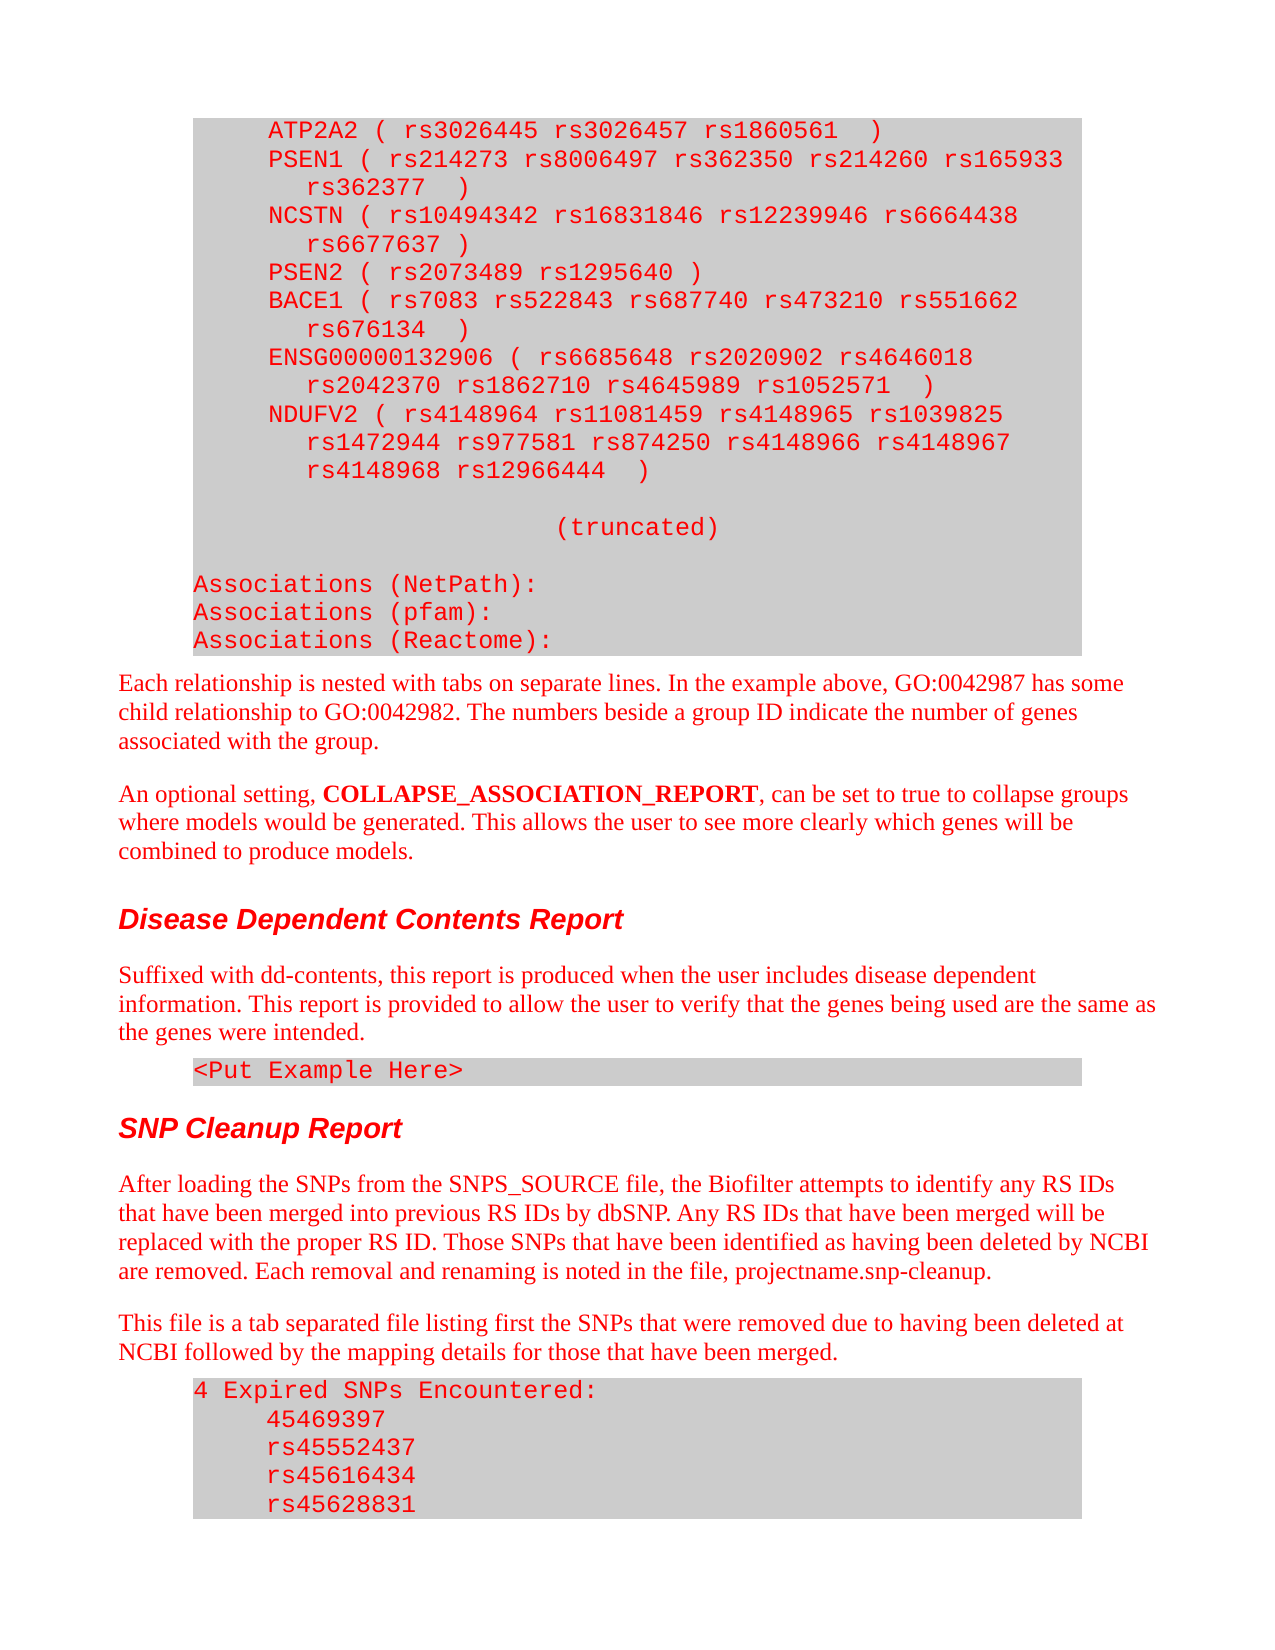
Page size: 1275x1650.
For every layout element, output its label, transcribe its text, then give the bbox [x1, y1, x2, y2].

text Associations (NetPath): [193, 571, 1082, 600]
text <Put Example Here> [193, 1058, 1082, 1086]
text 45469397 [193, 1406, 1082, 1434]
text rs45616434 [193, 1463, 1082, 1491]
text BACE1 ( rs7083 rs522843 rs687740 rs473210 rs551662 [193, 288, 1082, 316]
text 4 Expired SNPs Encountered: [193, 1378, 1082, 1406]
text Associations (pfam): [193, 600, 1082, 628]
text NCSTN ( rs10494342 rs16831846 rs12239946 rs6664438 [193, 203, 1082, 231]
text An optional setting, COLLAPSE_ASSOCIATION_REPORT, can be set to true to collapse groups where models would be generated. This allows the user to see more clearly which genes will be combined to produce models. [118, 779, 1157, 865]
text Suffixed with dd-contents, this report is produced when the user includes disease dependent information. This report is provided to allow the user to verify that the genes being used are the same as the genes were intended. [118, 960, 1157, 1046]
text rs45628831 [193, 1491, 1082, 1519]
text rs1472944 rs977581 rs874250 rs4148966 rs4148967 [193, 430, 1082, 458]
text Associations (Reactome): [193, 628, 1082, 656]
text (truncated) [193, 515, 1082, 543]
text rs676134 ) [193, 316, 1082, 345]
text rs45552437 [193, 1434, 1082, 1463]
text NDUFV2 ( rs4148964 rs11081459 rs4148965 rs1039825 [193, 401, 1082, 430]
text rs4148968 rs12966444 ) [193, 458, 1082, 486]
subtitle Disease Dependent Contents Report [118, 902, 1157, 935]
text ATP2A2 ( rs3026445 rs3026457 rs1860561 ) [193, 118, 1082, 146]
text This file is a tab separated file listing first the SNPs that were removed due to having been deleted at NCBI followed by the mapping details for those that have been merged. [118, 1308, 1157, 1366]
text rs2042370 rs1862710 rs4645989 rs1052571 ) [193, 373, 1082, 401]
text After loading the SNPs from the SNPS_SOURCE file, the Biofilter attempts to identify any RS IDs that have been merged into previous RS IDs by dbSNP. Any RS IDs that have been merged will be replaced with the proper RS ID. Those SNPs that have been identified as having been deleted by NCBI are removed. Each removal and renaming is noted in the file, projectname.snp-cleanup. [118, 1169, 1157, 1284]
text PSEN1 ( rs214273 rs8006497 rs362350 rs214260 rs165933 [193, 146, 1082, 175]
text rs6677637 ) [193, 231, 1082, 260]
text rs362377 ) [193, 175, 1082, 203]
text Each relationship is nested with tabs on separate lines. In the example above, GO:0042987 has some child relationship to GO:0042982. The numbers beside a group ID indicate the number of genes associated with the group. [118, 668, 1157, 755]
text PSEN2 ( rs2073489 rs1295640 ) [193, 260, 1082, 288]
text ENSG00000132906 ( rs6685648 rs2020902 rs4646018 [193, 345, 1082, 373]
subtitle SNP Cleanup Report [118, 1111, 1157, 1145]
